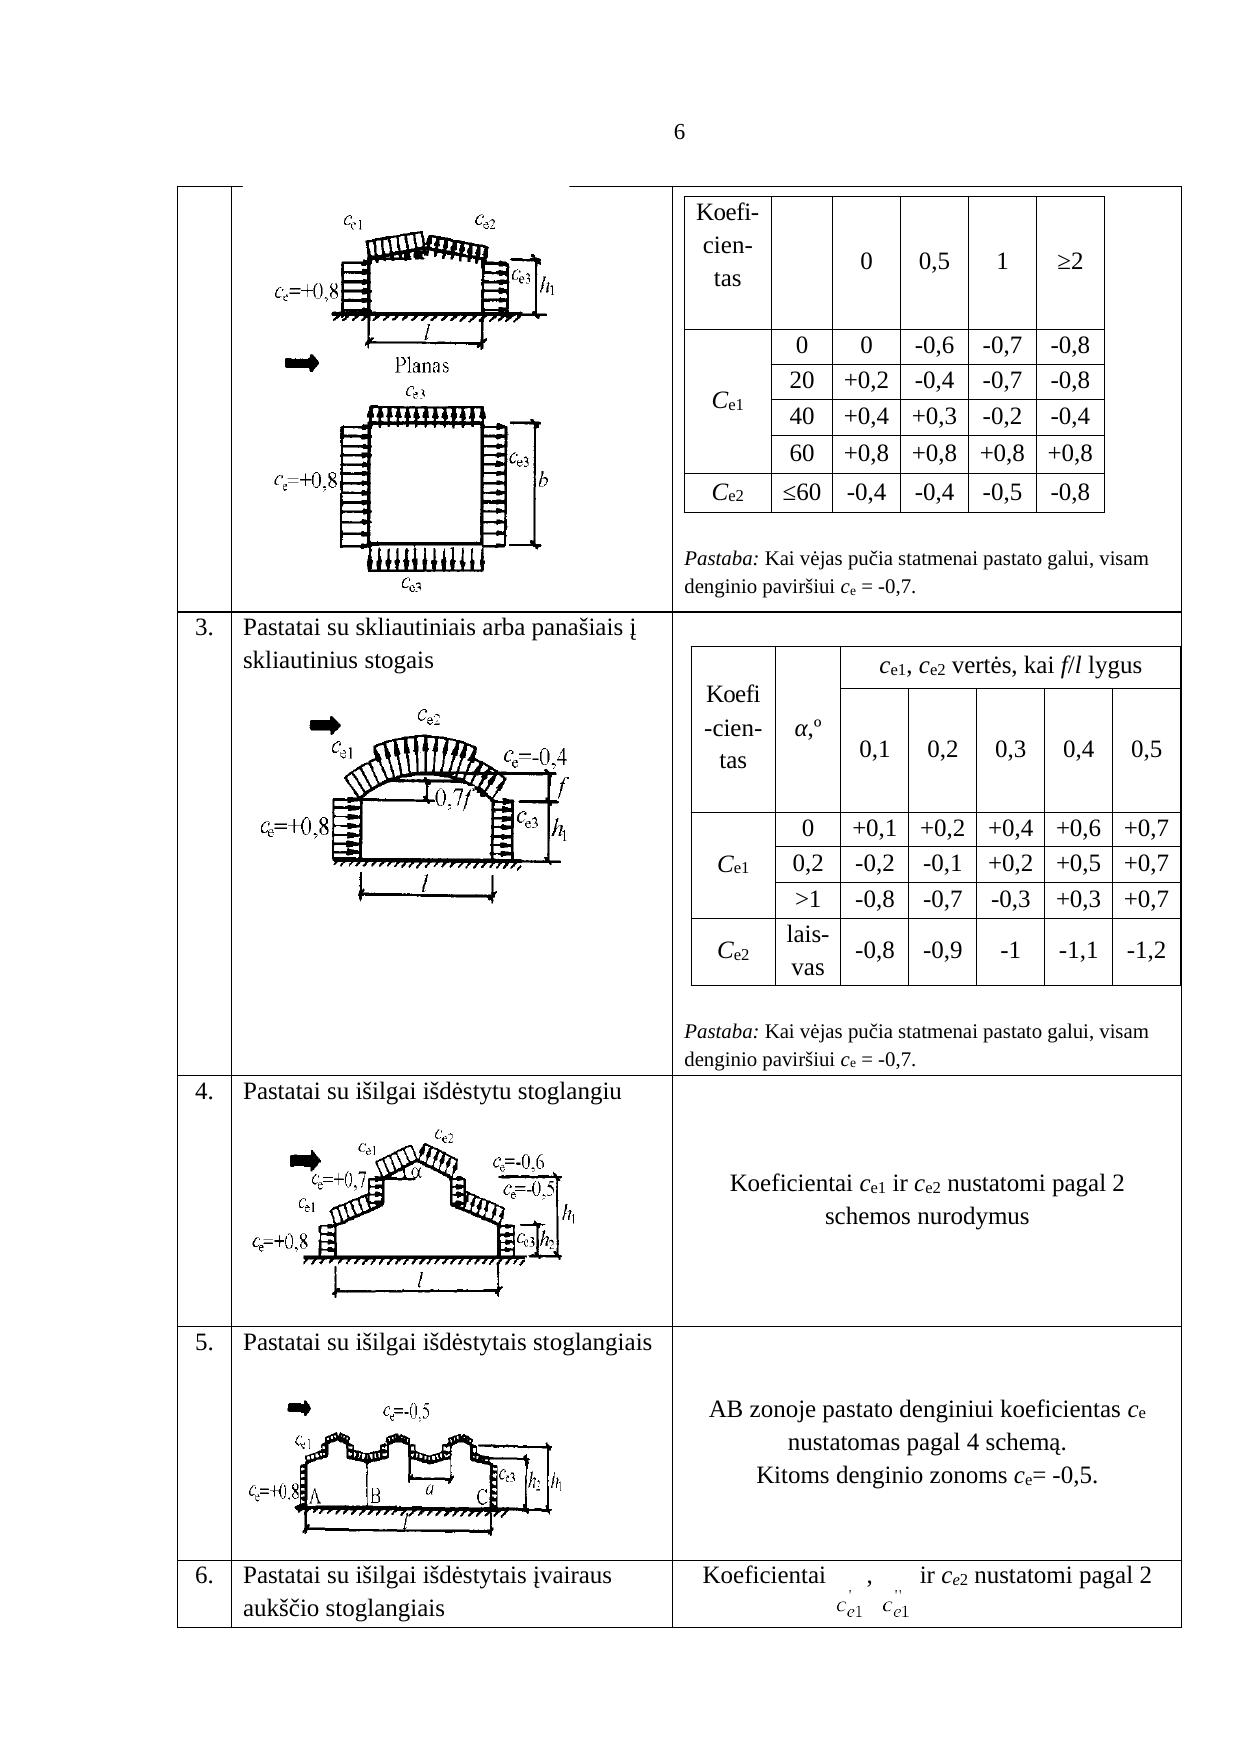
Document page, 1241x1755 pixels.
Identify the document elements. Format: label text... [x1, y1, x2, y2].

table_cell Koeficientai , ir ce2 nustatomi pagal 2 [673, 1561, 1181, 1627]
table_cell Ce1 [685, 330, 771, 473]
table_cell -0,7 [969, 330, 1036, 363]
table_cell -0,4 [1037, 400, 1104, 435]
table_cell +0,2 [909, 813, 976, 846]
table_cell ≤60 [772, 474, 832, 512]
table_cell Pastatai su išilgai išdėstytu stoglangiu [232, 1076, 672, 1326]
table_cell 0,5 [901, 197, 968, 329]
table_cell 40 [772, 400, 832, 435]
table_cell -0,8 [841, 883, 908, 918]
table_cell 0,1 [841, 689, 908, 812]
table_cell +0,7 [1113, 883, 1180, 918]
table_cell Pastatai su išilgai išdėstytais stoglangiais [232, 1327, 672, 1559]
table_cell 20 [772, 365, 832, 399]
table_header ce1, ce2 vertės, kai f/l lygus [841, 647, 1180, 688]
table_cell +0,8 [901, 436, 968, 473]
table_cell 1 [969, 197, 1036, 329]
table_cell -0,8 [1037, 365, 1104, 399]
table_cell Pastatai su išilgai išdėstytais įvairaus aukščio stoglangiais [232, 1561, 672, 1627]
table_cell -0,9 [909, 919, 976, 985]
table_cell +0,7 [1113, 813, 1180, 846]
table_cell 4. [178, 1076, 231, 1326]
table_cell +0,2 [833, 365, 900, 399]
table_cell Koeficientai ce1 ir ce2 nustatomi pagal 2 schemos nurodymus [673, 1076, 1181, 1326]
table_cell -0,8 [1037, 474, 1104, 512]
table_cell -1 [977, 919, 1044, 985]
table_cell Ce2 [685, 474, 771, 512]
table_cell +0,3 [1045, 883, 1112, 918]
table_cell 6. [178, 1561, 231, 1627]
table_cell Pastaba: Kai vėjas pučia statmenai pastato galui, visam denginio paviršiui ce = -0,7. [673, 613, 1181, 1075]
table_cell 60 [772, 436, 832, 473]
table_cell 0 [833, 330, 900, 363]
table_cell +0,1 [841, 813, 908, 846]
table_cell 0,2 [909, 689, 976, 812]
table_cell AB zonoje pastato denginiui koeficientas ce nustatomas pagal 4 schemą. Kitoms denginio zonoms ce= -0,5. [673, 1327, 1181, 1559]
table_cell Ce2 [692, 919, 775, 985]
table_cell -0,8 [841, 919, 908, 985]
table_cell +0,4 [977, 813, 1044, 846]
table_cell 5. [178, 1327, 231, 1559]
table_cell -0,7 [909, 883, 976, 918]
table_cell Pastaba: Kai vėjas pučia statmenai pastato galui, visam denginio paviršiui ce = -0,7. [673, 187, 1181, 611]
table_cell +0,4 [833, 400, 900, 435]
table_cell lais-vas [776, 919, 840, 985]
table_cell +0,8 [833, 436, 900, 473]
table_cell >1 [776, 883, 840, 918]
table_cell -1,2 [1113, 919, 1180, 985]
table_cell +0,5 [1045, 847, 1112, 882]
table_cell 0,3 [977, 689, 1044, 812]
table_cell -0,4 [901, 365, 968, 399]
table_cell -0,2 [841, 847, 908, 882]
table_cell -0,7 [969, 365, 1036, 399]
table_cell 3. [178, 613, 231, 1075]
table_cell +0,6 [1045, 813, 1112, 846]
table_cell -0,3 [977, 883, 1044, 918]
table_cell +0,2 [977, 847, 1044, 882]
table_cell 0,2 [776, 847, 840, 882]
table_cell -1,1 [1045, 919, 1112, 985]
table_cell [178, 187, 231, 611]
table_cell -0,6 [901, 330, 968, 363]
table_header Koefi-cien-tas [685, 197, 771, 329]
table_cell +0,8 [969, 436, 1036, 473]
table_header Koefi-cien-tas [692, 647, 775, 812]
table_cell 0,5 [1113, 689, 1180, 812]
table_cell -0,4 [901, 474, 968, 512]
table_cell ≥2 [1037, 197, 1104, 329]
table_cell 0 [776, 813, 840, 846]
table_header α,º [776, 647, 840, 812]
table_cell +0,3 [901, 400, 968, 435]
table_cell Pastatai su skliautiniais arba panašiais į skliautinius stogais [232, 613, 672, 1075]
table_cell -0,5 [969, 474, 1036, 512]
table_cell -0,8 [1037, 330, 1104, 363]
table_cell 0,4 [1045, 689, 1112, 812]
table_cell Ce1 [692, 813, 775, 918]
table_cell -0,1 [909, 847, 976, 882]
table_cell +0,8 [1037, 436, 1104, 473]
table_cell 0 [833, 197, 900, 329]
table_cell +0,7 [1113, 847, 1180, 882]
table_cell -0,4 [833, 474, 900, 512]
table_header [772, 197, 832, 329]
table_cell -0,2 [969, 400, 1036, 435]
table_cell 0 [772, 330, 832, 363]
table_cell [232, 187, 672, 611]
